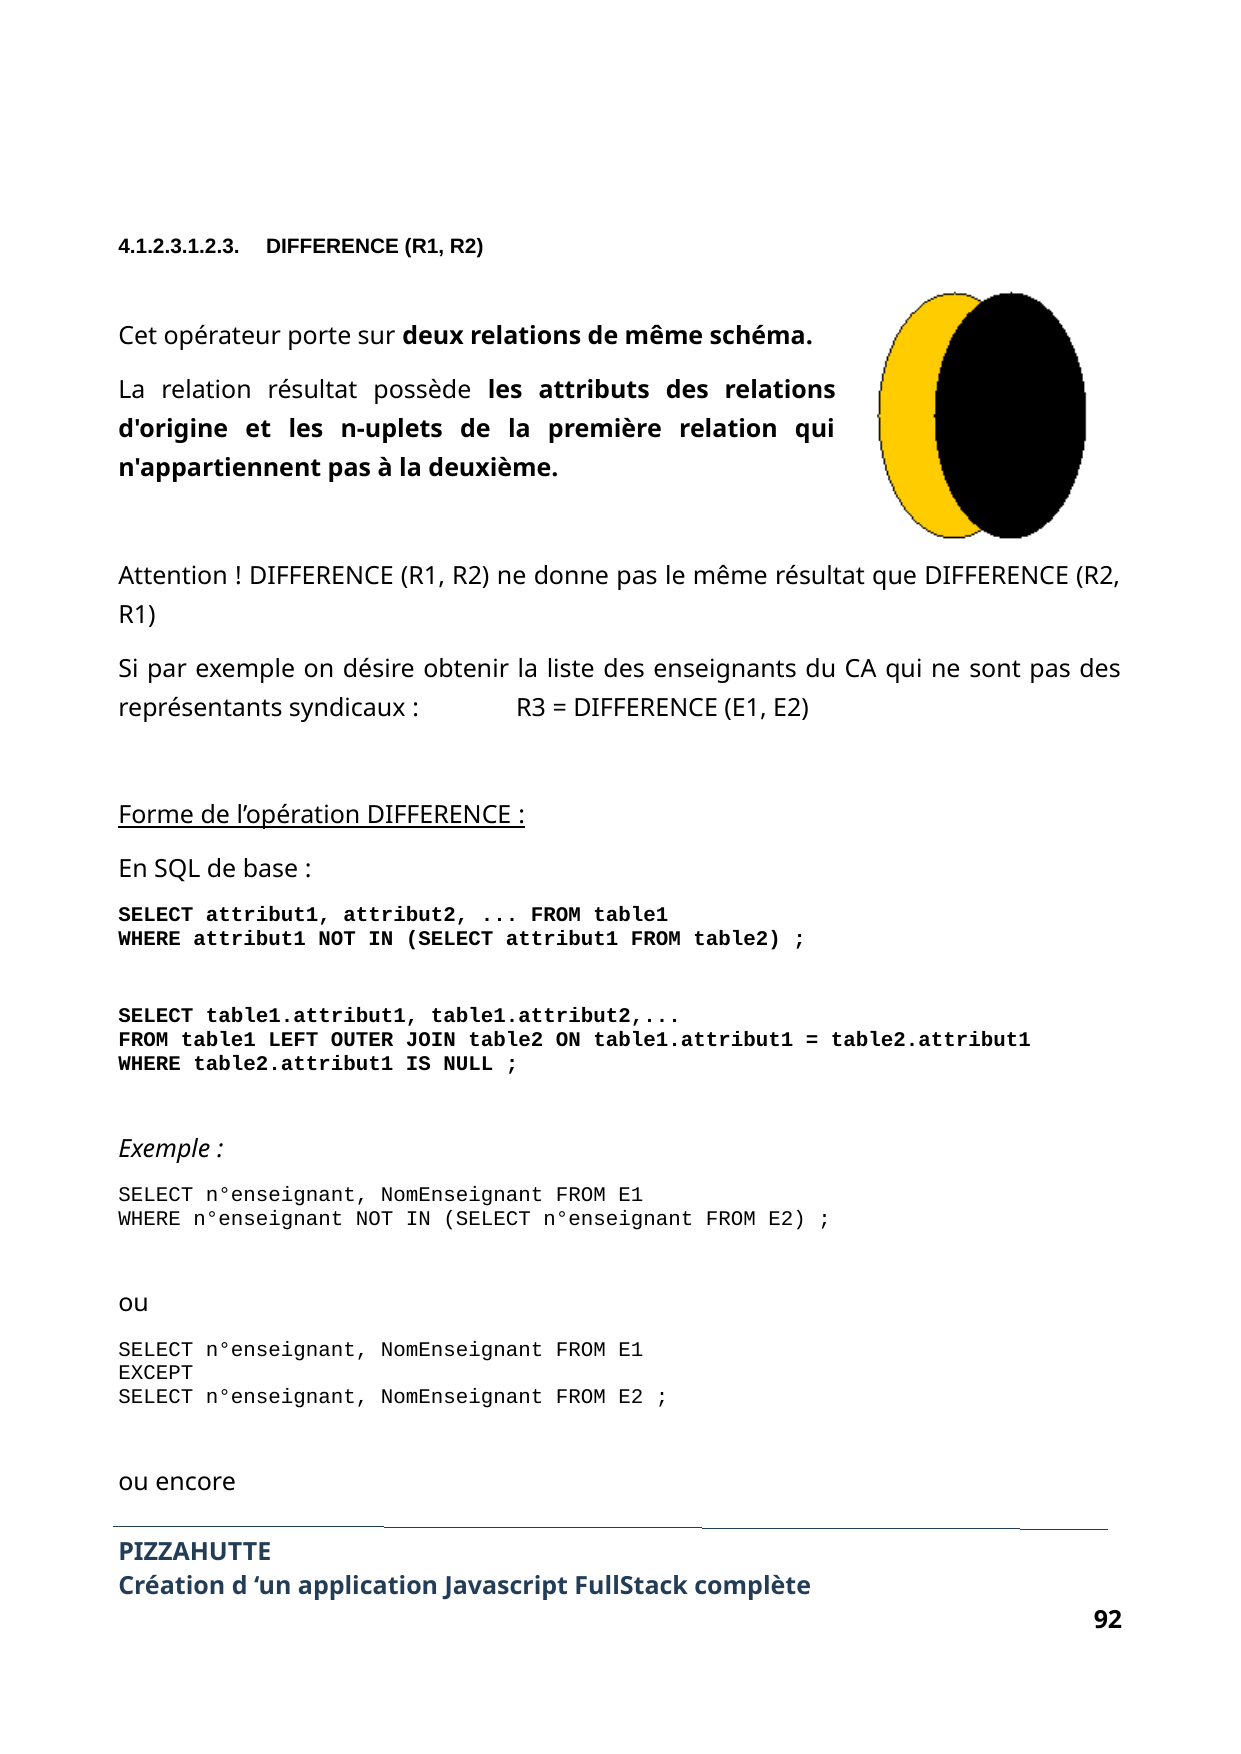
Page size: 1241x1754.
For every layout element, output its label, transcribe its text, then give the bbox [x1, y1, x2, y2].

text SELECT n°enseignant, NomEnseignant FROM E1 [118, 1184, 1122, 1208]
text SELECT attribut1, attribut2, ... FROM table1 [118, 904, 1122, 928]
text SELECT table1.attribut1, table1.attribut2,... [118, 1006, 1122, 1029]
text FROM table1 LEFT OUTER JOIN table2 ON table1.attribut1 = table2.attribut1 [118, 1029, 1122, 1053]
text [1094, 372, 1122, 484]
text ou encore [118, 1463, 1122, 1497]
text En SQL de base : [118, 851, 1122, 885]
text Cet opérateur porte sur deux relations de même schéma. [118, 318, 865, 352]
text Si par exemple on désire obtenir la liste des enseignants du CA qui ne sont pas des représentants syndicaux : R3 = DIFFERENCE (E1, E2) [118, 650, 1122, 723]
text Forme de l’opération DIFFERENCE : [118, 797, 1122, 831]
text EXCEPT [118, 1362, 1122, 1386]
subtitle DIFFERENCE (R1, R2) [118, 234, 1122, 258]
text ou [118, 1285, 1122, 1319]
text La relation résultat possède les attributs des relations d'origine et les n-uplets de la première relation qui n'appartiennent pas à la deuxième. [118, 372, 865, 484]
picture [865, 279, 1094, 548]
text SELECT n°enseignant, NomEnseignant FROM E1 [118, 1339, 1122, 1362]
text WHERE attribut1 NOT IN (SELECT attribut1 FROM table2) ; [118, 928, 1122, 952]
text Exemple : [118, 1130, 1122, 1164]
text WHERE table2.attribut1 IS NULL ; [118, 1053, 1122, 1076]
text WHERE n°enseignant NOT IN (SELECT n°enseignant FROM E2) ; [118, 1208, 1122, 1231]
text Attention ! DIFFERENCE (R1, R2) ne donne pas le même résultat que DIFFERENCE (R2, R1) [118, 557, 1122, 631]
text SELECT n°enseignant, NomEnseignant FROM E2 ; [118, 1386, 1122, 1410]
